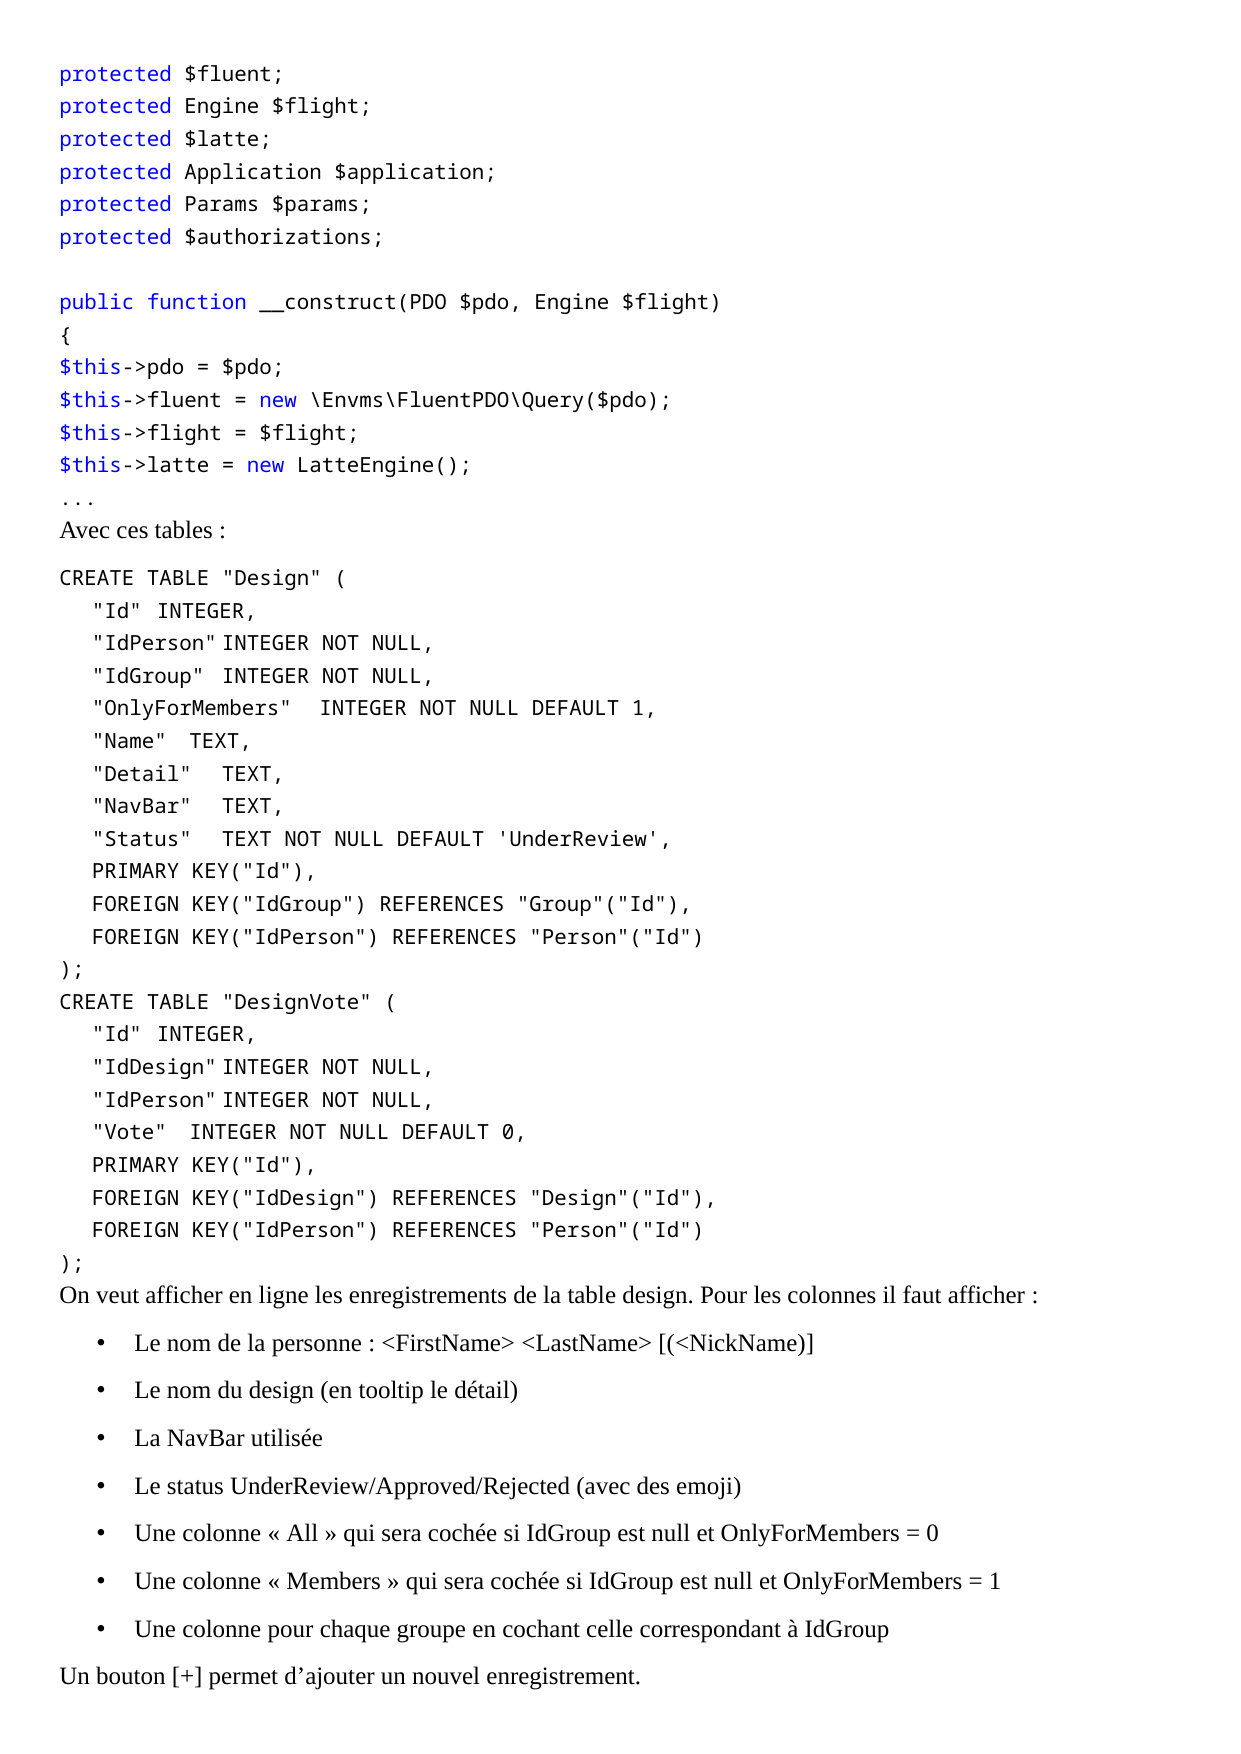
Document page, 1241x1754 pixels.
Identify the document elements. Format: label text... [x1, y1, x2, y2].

text CREATE TABLE "DesignVote" ( [59, 987, 1181, 1015]
text "NavBar" TEXT, [59, 791, 1181, 820]
text "IdPerson" INTEGER NOT NULL, [59, 1085, 1181, 1113]
text PRIMARY KEY("Id"), [59, 857, 1181, 885]
text $this->flight = $flight; [59, 418, 1181, 446]
text "Status" TEXT NOT NULL DEFAULT 'UnderReview', [59, 824, 1181, 852]
text PRIMARY KEY("Id"), [59, 1150, 1181, 1178]
text "Id" INTEGER, [59, 1019, 1181, 1048]
text { [59, 320, 1181, 348]
text $this->latte = new LatteEngine(); [59, 450, 1181, 479]
text ); [59, 954, 1181, 983]
text "Id" INTEGER, [59, 596, 1181, 624]
text "Vote" INTEGER NOT NULL DEFAULT 0, [59, 1117, 1181, 1146]
text protected Application $application; [59, 157, 1181, 185]
list Le nom de la personne : <FirstName> <LastName> [(<NickName)] [97, 1328, 1181, 1357]
list La NavBar utilisée [97, 1423, 1181, 1452]
text "Detail" TEXT, [59, 759, 1181, 787]
text protected Engine $flight; [59, 92, 1181, 120]
text "IdGroup" INTEGER NOT NULL, [59, 661, 1181, 689]
text Avec ces tables : [59, 516, 1181, 544]
text protected $fluent; [59, 59, 1181, 87]
text $this->fluent = new \Envms\FluentPDO\Query($pdo); [59, 385, 1181, 413]
text FOREIGN KEY("IdPerson") REFERENCES "Person"("Id") [59, 922, 1181, 950]
text ); [59, 1248, 1181, 1276]
list Une colonne « Members » qui sera cochée si IdGroup est null et OnlyForMembers = 1 [97, 1566, 1181, 1595]
text "Name" TEXT, [59, 726, 1181, 754]
text CREATE TABLE "Design" ( [59, 563, 1181, 592]
text "IdDesign" INTEGER NOT NULL, [59, 1052, 1181, 1081]
text public function __construct(PDO $pdo, Engine $flight) [59, 287, 1181, 316]
text On veut afficher en ligne les enregistrements de la table design. Pour les colonnes il faut afficher : [59, 1280, 1181, 1309]
text FOREIGN KEY("IdPerson") REFERENCES "Person"("Id") [59, 1215, 1181, 1244]
list Une colonne pour chaque groupe en cochant celle correspondant à IdGroup [97, 1614, 1181, 1642]
text "IdPerson" INTEGER NOT NULL, [59, 628, 1181, 657]
text $this->pdo = $pdo; [59, 352, 1181, 381]
text FOREIGN KEY("IdDesign") REFERENCES "Design"("Id"), [59, 1183, 1181, 1211]
text Un bouton [+] permet d’ajouter un nouvel enregistrement. [59, 1661, 1181, 1690]
list Une colonne « All » qui sera cochée si IdGroup est null et OnlyForMembers = 0 [97, 1518, 1181, 1547]
list Le status UnderReview/Approved/Rejected (avec des emoji) [97, 1471, 1181, 1499]
text protected $latte; [59, 124, 1181, 153]
list Le nom du design (en tooltip le détail) [97, 1376, 1181, 1404]
text protected $authorizations; [59, 222, 1181, 251]
text protected Params $params; [59, 189, 1181, 218]
text FOREIGN KEY("IdGroup") REFERENCES "Group"("Id"), [59, 889, 1181, 918]
text "OnlyForMembers" INTEGER NOT NULL DEFAULT 1, [59, 693, 1181, 722]
text ... [59, 483, 1181, 511]
